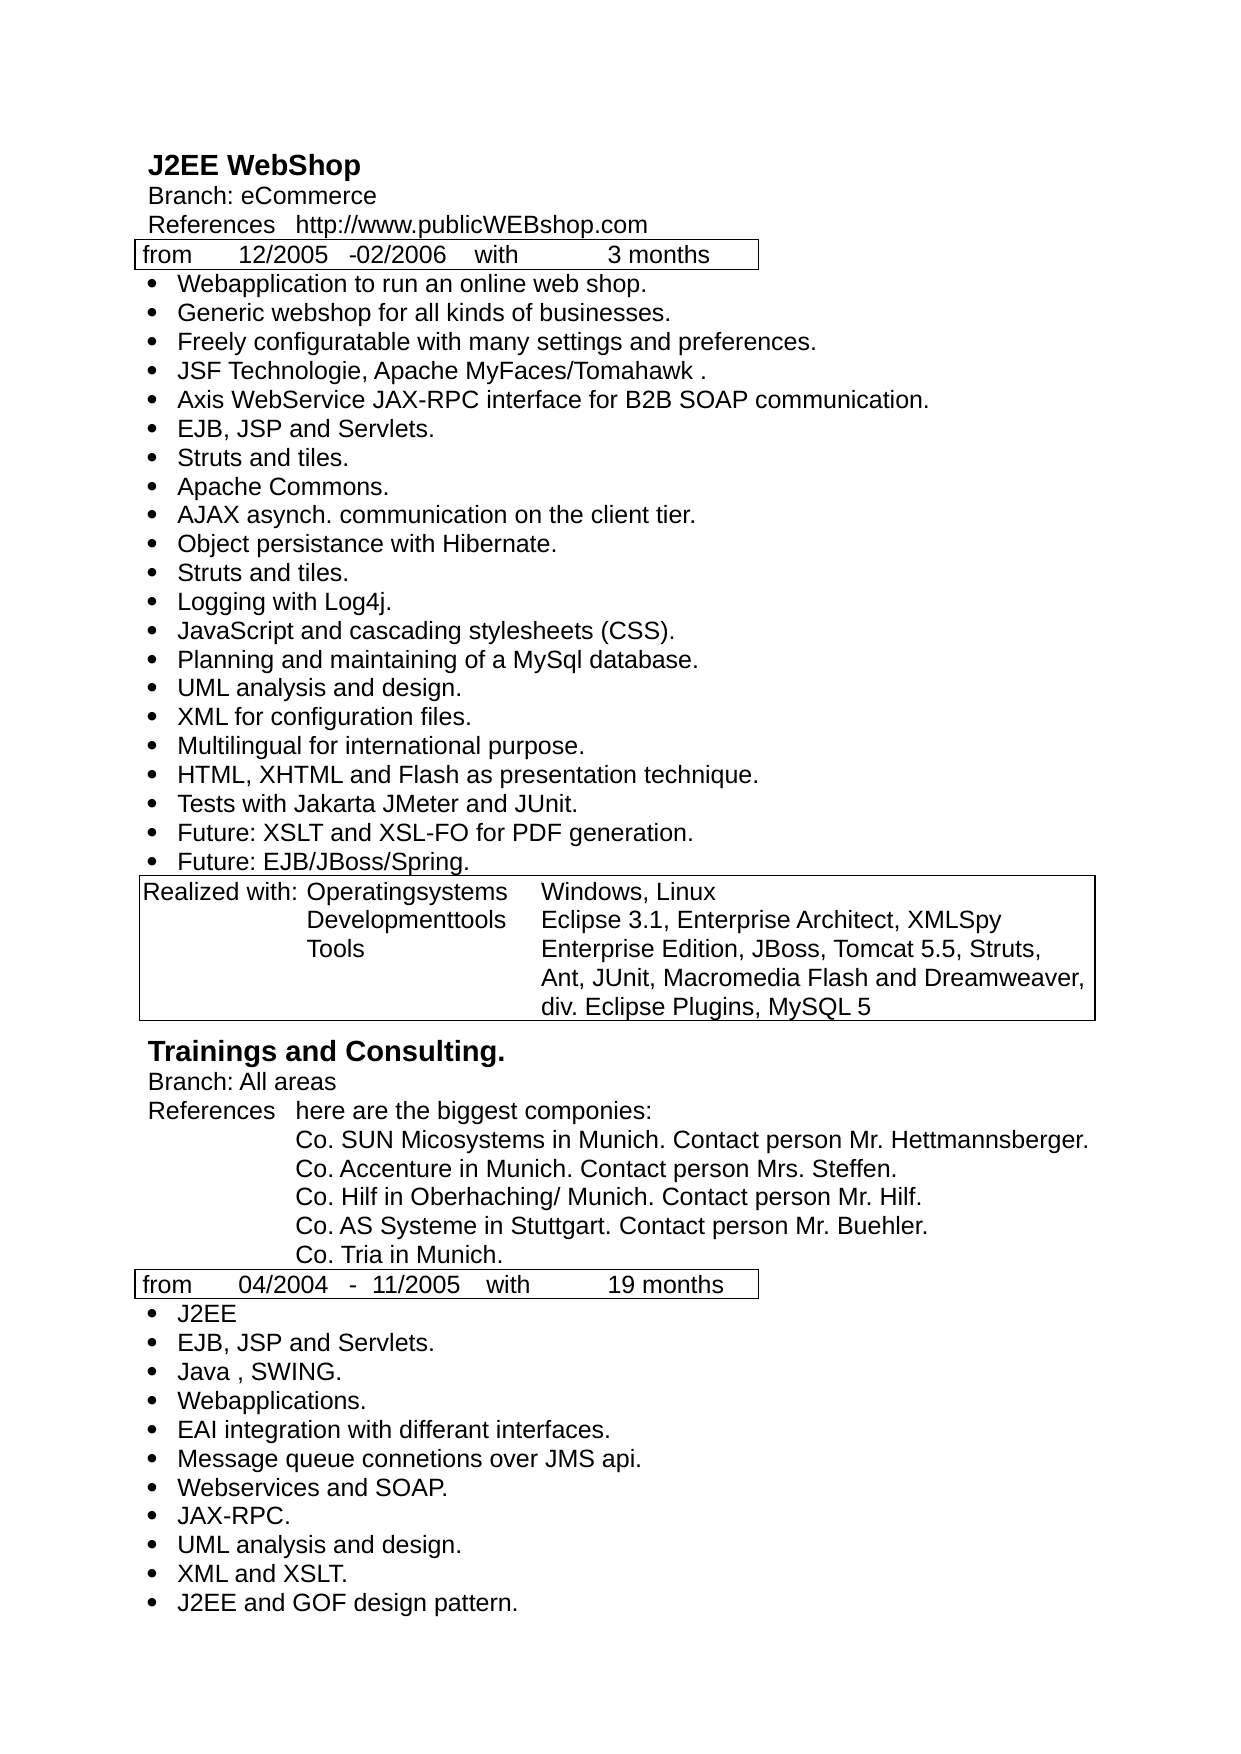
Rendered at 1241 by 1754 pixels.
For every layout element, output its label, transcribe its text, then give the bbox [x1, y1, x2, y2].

list AJAX asynch. communication on the client tier. [148, 500, 1104, 529]
table_cell Developmenttools Tools [303, 905, 538, 1020]
list JSF Technologie, Apache MyFaces/Tomahawk . [148, 356, 1104, 385]
table_header Operatingsystems [303, 876, 538, 905]
text References here are the biggest componies: [148, 1096, 1104, 1125]
text Branch: eCommerce [148, 181, 1104, 210]
text Co. SUN Micosystems in Munich. Contact person Mr. Hettmannsberger. [221, 1125, 1104, 1153]
table_cell [140, 905, 303, 1020]
list Webapplication to run an online web shop. [148, 269, 1104, 298]
table_header 19 months [600, 1270, 758, 1298]
list Object persistance with Hibernate. [148, 529, 1104, 558]
list XML for configuration files. [148, 702, 1104, 731]
table_header with [479, 1270, 600, 1298]
list Webapplications. [148, 1386, 1104, 1415]
table_header 02/2006 [349, 240, 467, 268]
table_header from [136, 240, 231, 268]
list J2EE and GOF design pattern. [148, 1588, 1104, 1617]
table_header 04/2004 [231, 1270, 341, 1298]
list Webservices and SOAP. [148, 1472, 1104, 1501]
list Generic webshop for all kinds of businesses. [148, 298, 1104, 327]
text Co. AS Systeme in Stuttgart. Contact person Mr. Buehler. [221, 1211, 1104, 1240]
table_cell Eclipse 3.1, Enterprise Architect, XMLSpy Enterprise Edition, JBoss, Tomcat 5.5, Struts, Ant, JUnit, Macromedia Flash and Dreamweaver, div. Eclipse Plugins, MySQL 5 [538, 905, 1094, 1020]
list Future: EJB/JBoss/Spring. [148, 847, 1104, 875]
list Axis WebService JAX-RPC interface for B2B SOAP communication. [148, 385, 1104, 414]
list JavaScript and cascading stylesheets (CSS). [148, 616, 1104, 644]
table_header from [136, 1270, 231, 1298]
list EAI integration with differant interfaces. [148, 1415, 1104, 1444]
subtitle J2EE WebShop [148, 148, 1104, 181]
list Tests with Jakarta JMeter and JUnit. [148, 789, 1104, 818]
table_header - [341, 240, 349, 268]
list Java , SWING. [148, 1357, 1104, 1386]
list EJB, JSP and Servlets. [148, 414, 1104, 443]
list XML and XSLT. [148, 1559, 1104, 1588]
text Co. Hilf in Oberhaching/ Munich. Contact person Mr. Hilf. [221, 1182, 1104, 1211]
list Struts and tiles. [148, 443, 1104, 471]
list Struts and tiles. [148, 558, 1104, 587]
list Future: XSLT and XSL-FO for PDF generation. [148, 818, 1104, 847]
text References http://www.publicWEBshop.com [148, 210, 1104, 239]
list Logging with Log4j. [148, 587, 1104, 616]
list UML analysis and design. [148, 673, 1104, 702]
table_header with [467, 240, 600, 268]
list Apache Commons. [148, 471, 1104, 500]
list Multilingual for international purpose. [148, 731, 1104, 760]
list JAX-RPC. [148, 1501, 1104, 1530]
list EJB, JSP and Servlets. [148, 1328, 1104, 1357]
table_header 12/2005 [231, 240, 341, 268]
list J2EE [148, 1299, 1104, 1328]
table_header Windows, Linux [538, 876, 1094, 905]
list Message queue connetions over JMS api. [148, 1444, 1104, 1472]
table_header 11/2005 [365, 1270, 479, 1298]
table_header Realized with: [140, 876, 303, 905]
list Planning and maintaining of a MySql database. [148, 644, 1104, 673]
list HTML, XHTML and Flash as presentation technique. [148, 760, 1104, 789]
text Co. Tria in Munich. [221, 1240, 1104, 1268]
text Co. Accenture in Munich. Contact person Mrs. Steffen. [221, 1153, 1104, 1182]
list Freely configuratable with many settings and preferences. [148, 327, 1104, 356]
list UML analysis and design. [148, 1530, 1104, 1559]
subtitle Trainings and Consulting. [148, 1034, 1104, 1067]
table_header 3 months [600, 240, 758, 268]
table_header - [341, 1270, 364, 1298]
text Branch: All areas [148, 1067, 1104, 1096]
